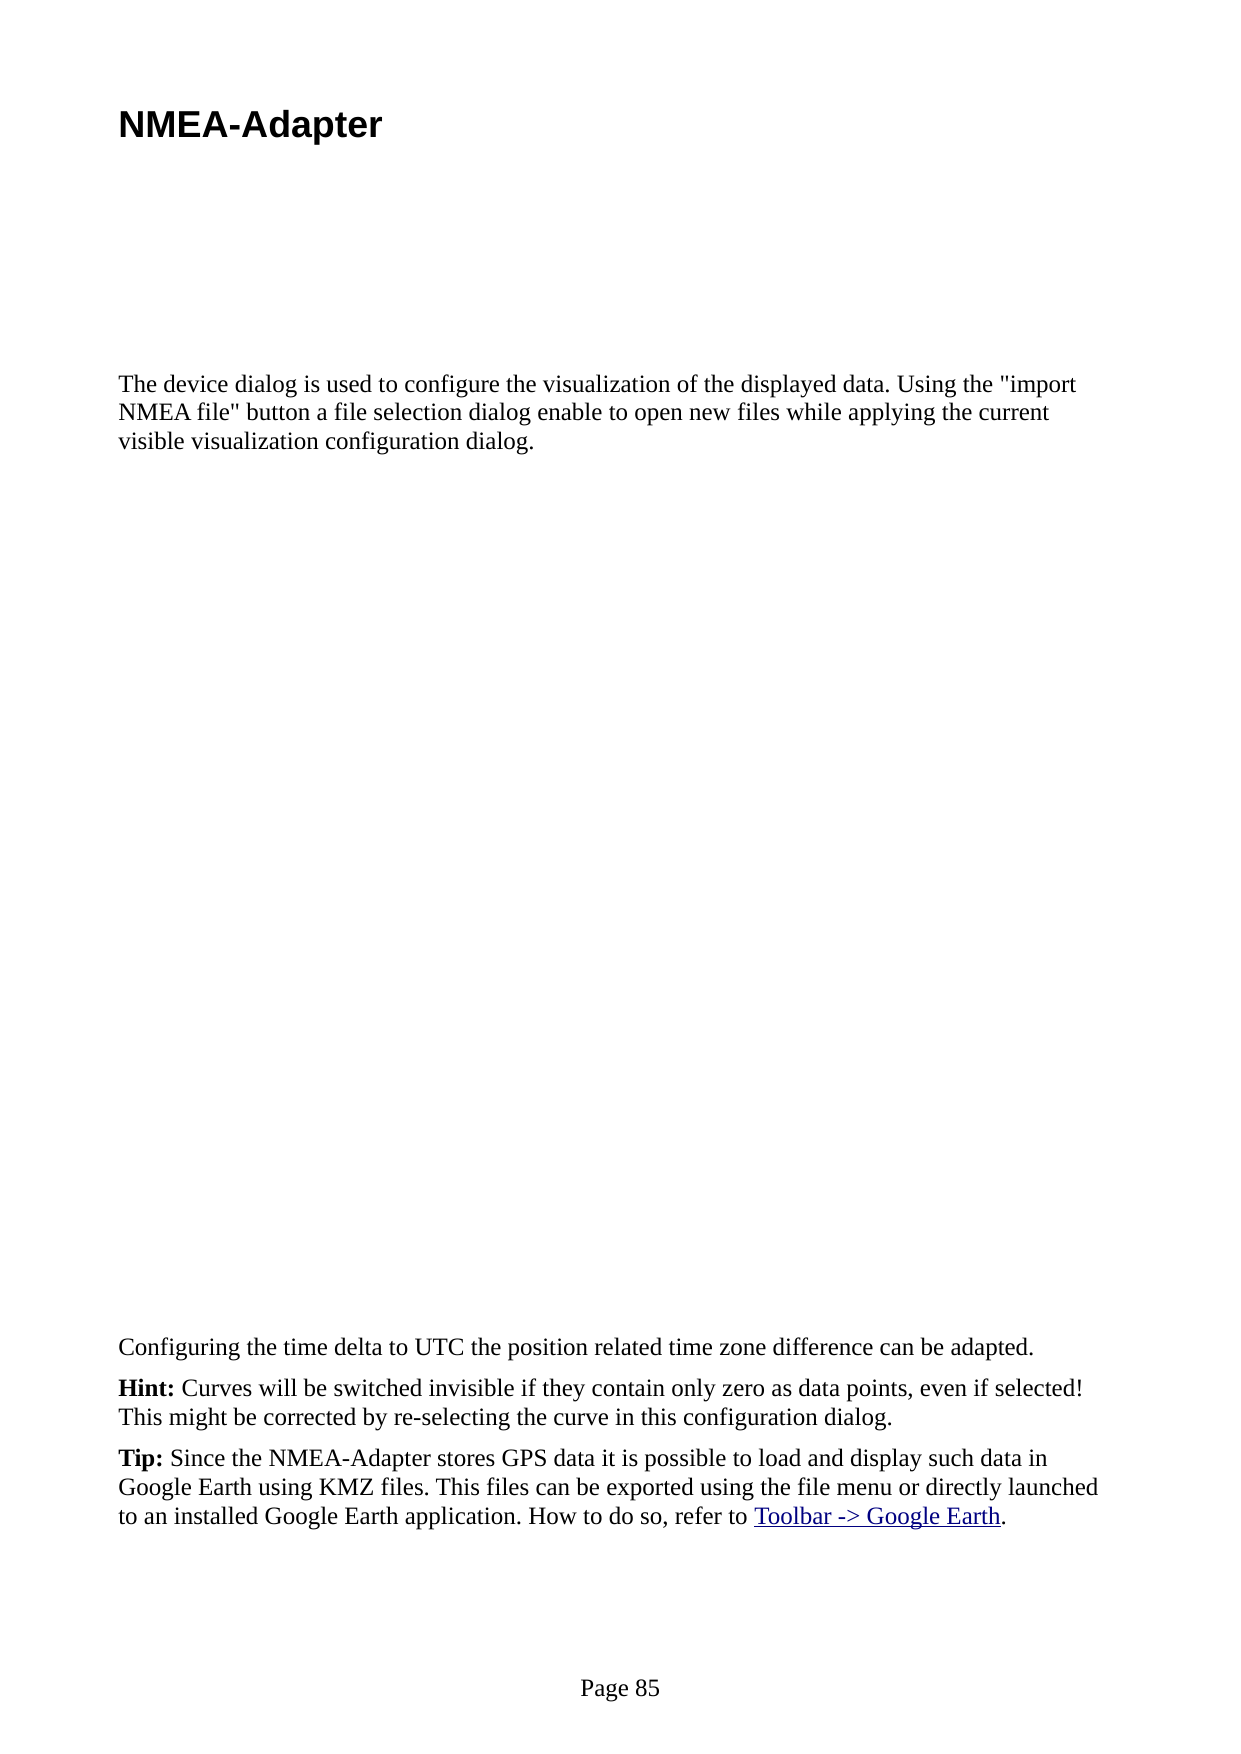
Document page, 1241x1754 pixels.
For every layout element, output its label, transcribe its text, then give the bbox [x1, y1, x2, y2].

text The device dialog is used to configure the visualization of the displayed data. Using the "import NMEA file" button a file selection dialog enable to open new files while applying the current visible visualization configuration dialog. [118, 369, 1122, 455]
text Hint: Curves will be switched invisible if they contain only zero as data points, even if selected! This might be corrected by re-selecting the curve in this configuration dialog. [118, 1373, 1122, 1431]
text Configuring the time delta to UTC the position related time zone difference can be adapted. [118, 1332, 1122, 1361]
subtitle NMEA-Adapter [118, 102, 1122, 145]
text Tip: Since the NMEA-Adapter stores GPS data it is possible to load and display such data in Google Earth using KMZ files. This files can be exported using the file menu or directly launched to an installed Google Earth application. How to do so, refer to Toolbar -> Google Earth. [118, 1443, 1122, 1530]
